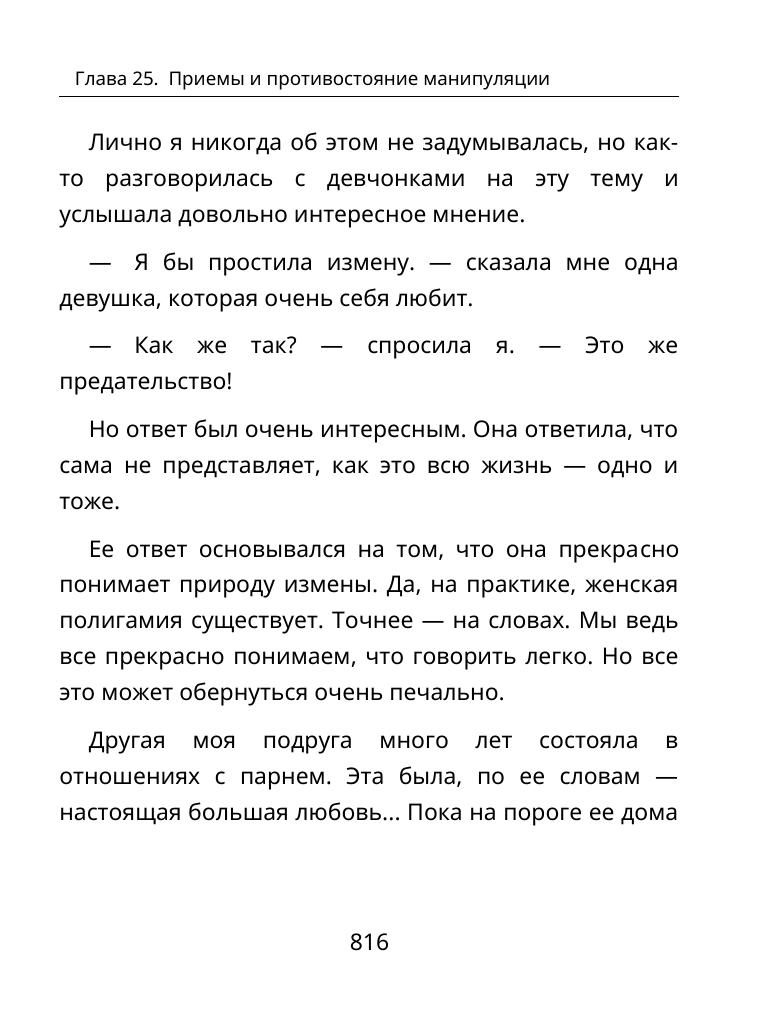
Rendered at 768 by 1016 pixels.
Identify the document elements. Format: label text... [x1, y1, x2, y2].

list Я бы простила измену. — сказала мне одна девушка, которая очень себя любит. [59, 246, 679, 313]
text Но ответ был очень интересным. Она ответила, что сама не представляет, как это всю жизнь — одно и тоже. [59, 413, 679, 516]
text Другая моя подруга много лет состояла в отношениях с парнем. Эта была, по ее словам — настоящая большая любовь... Пока на пороге ее дома [59, 724, 679, 827]
list Как же так? — спросила я. — Это же предательство! [59, 329, 679, 396]
text Лично я никогда об этом не задумывалась, но как-то разговорилась с девчонками на эту тему и услышала довольно интересное мнение. [59, 126, 679, 229]
text Ее ответ основывался на том, что она прекра­сно понимает природу измены. Да, на практике, женская полигамия существует. Точнее — на словах. Мы ведь все прекрасно понимаем, что говорить легко. Но все это может обернуться очень печально. [59, 532, 679, 707]
